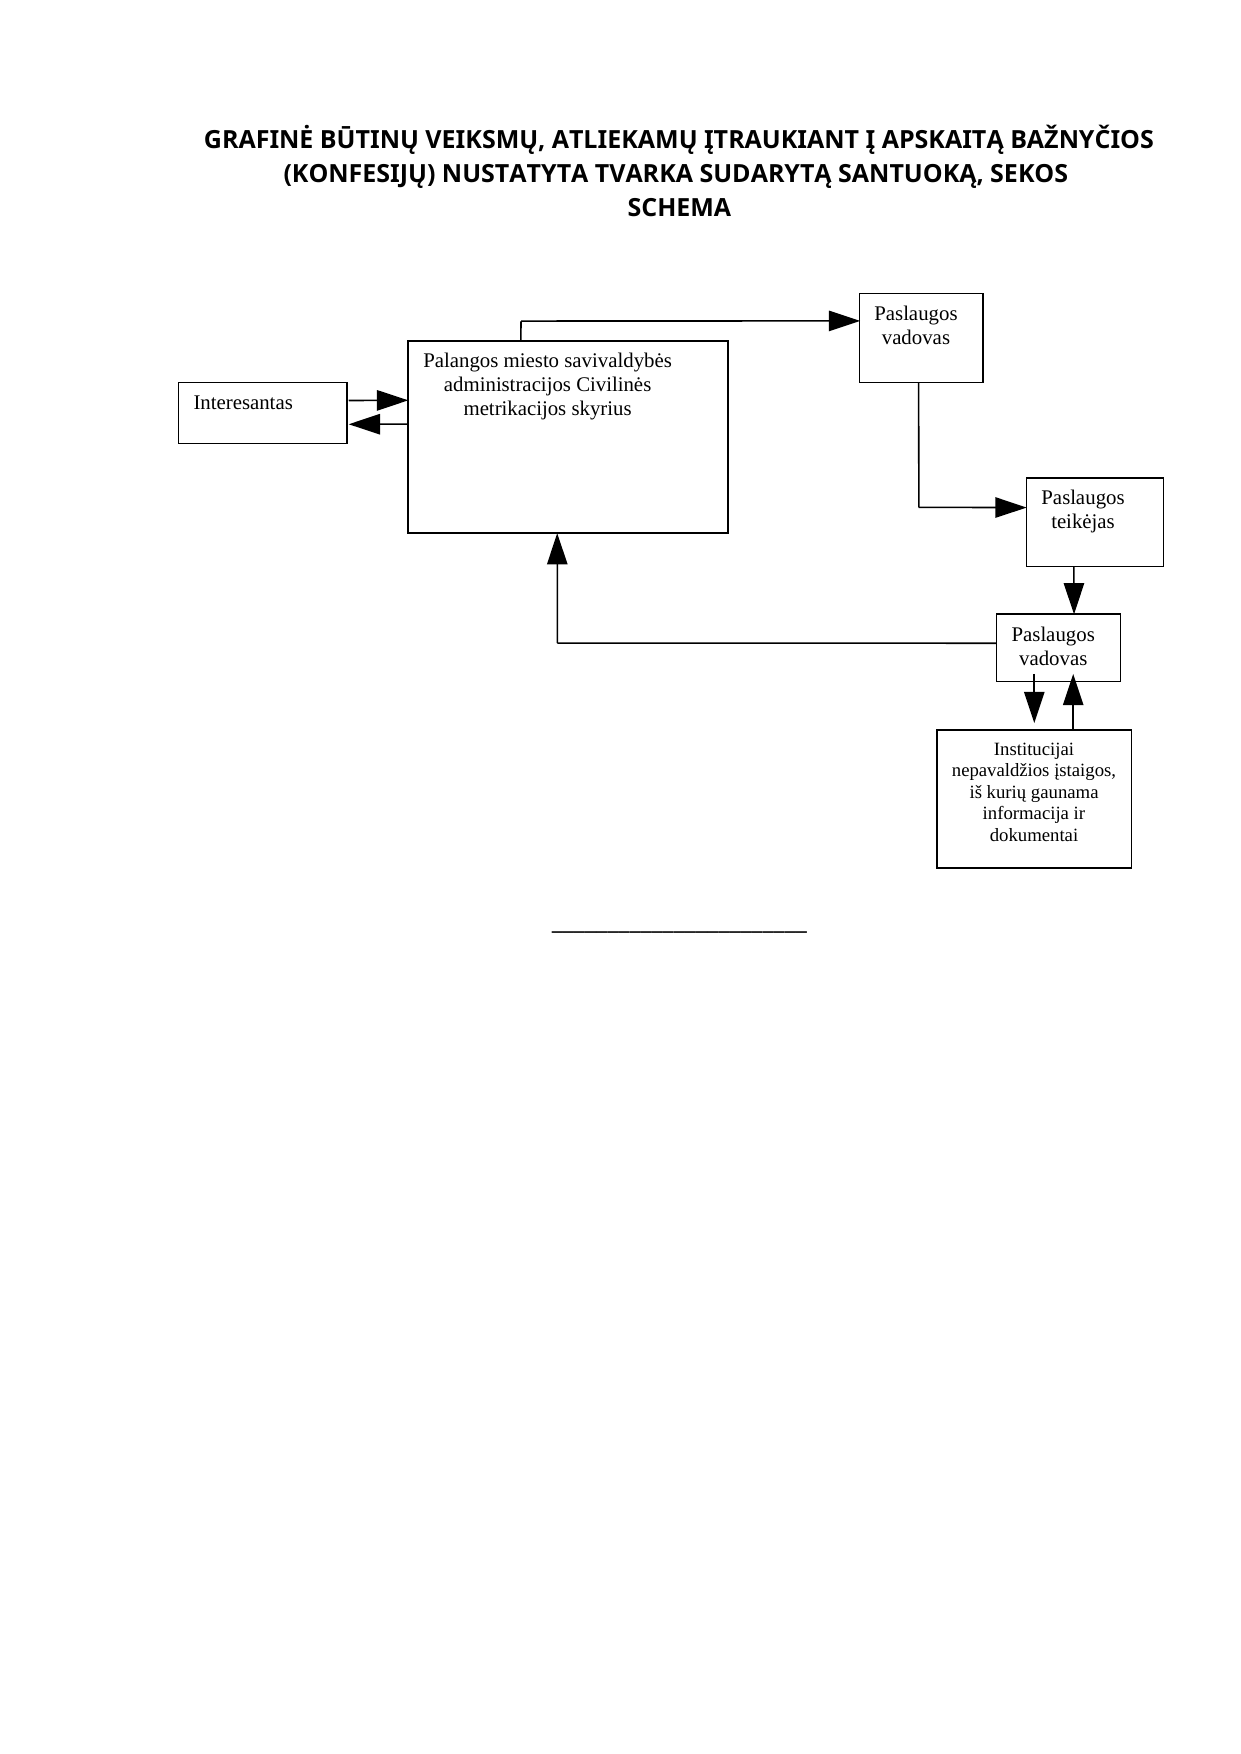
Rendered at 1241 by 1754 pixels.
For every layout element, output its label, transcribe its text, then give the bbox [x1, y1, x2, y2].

text _______________________ [177, 903, 1181, 937]
text SCHEMA [177, 190, 1181, 224]
text GRAFINĖ BŪTINŲ VEIKSMŲ, ATLIEKAMŲ ĮTRAUKIANT Į APSKAITĄ BAŽNYČIOS (KONFESIJŲ) NUSTATYTA TVARKA SUDARYTĄ SANTUOKĄ, SEKOS [177, 122, 1181, 190]
